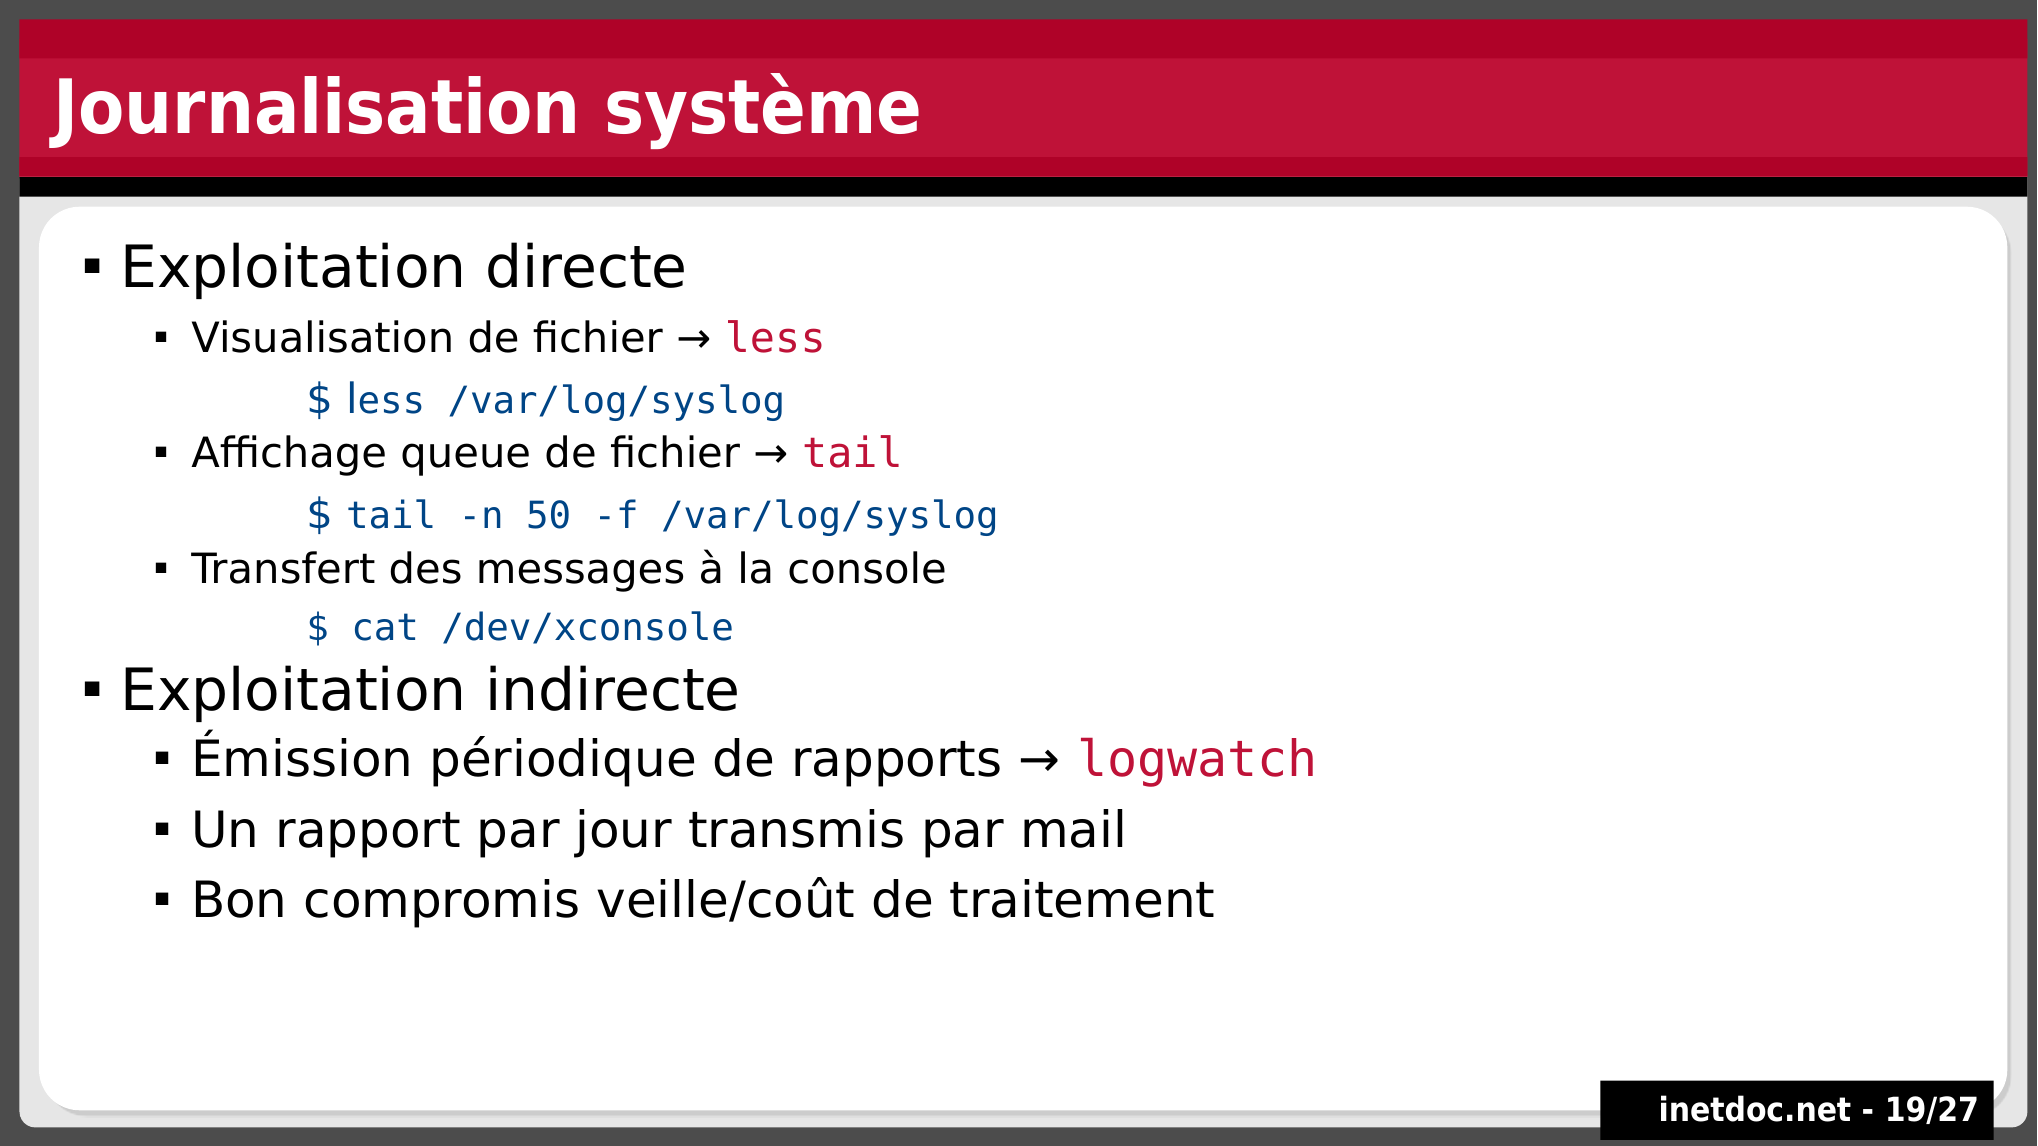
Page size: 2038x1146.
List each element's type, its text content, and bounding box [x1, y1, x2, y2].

text_box Exploitation directe Visualisation de fichier → less $ less /var/log/syslog Affichage queue de fichier → tail $ tail -n 50 -f /var/log/syslog Transfert des messages à la console $ cat /dev/xconsole Exploitation indirecte Émission périodique de rapports → logwatch Un rapport par jour transmis par mail Bon compromis veille/coût de traitement [38, 206, 2008, 1111]
text_box [19, 157, 2028, 1128]
text_box inetdoc.net - <numéro>/27 [1600, 1080, 1994, 1140]
text_box Journalisation système [19, 59, 2028, 157]
text_box [19, 19, 2028, 59]
